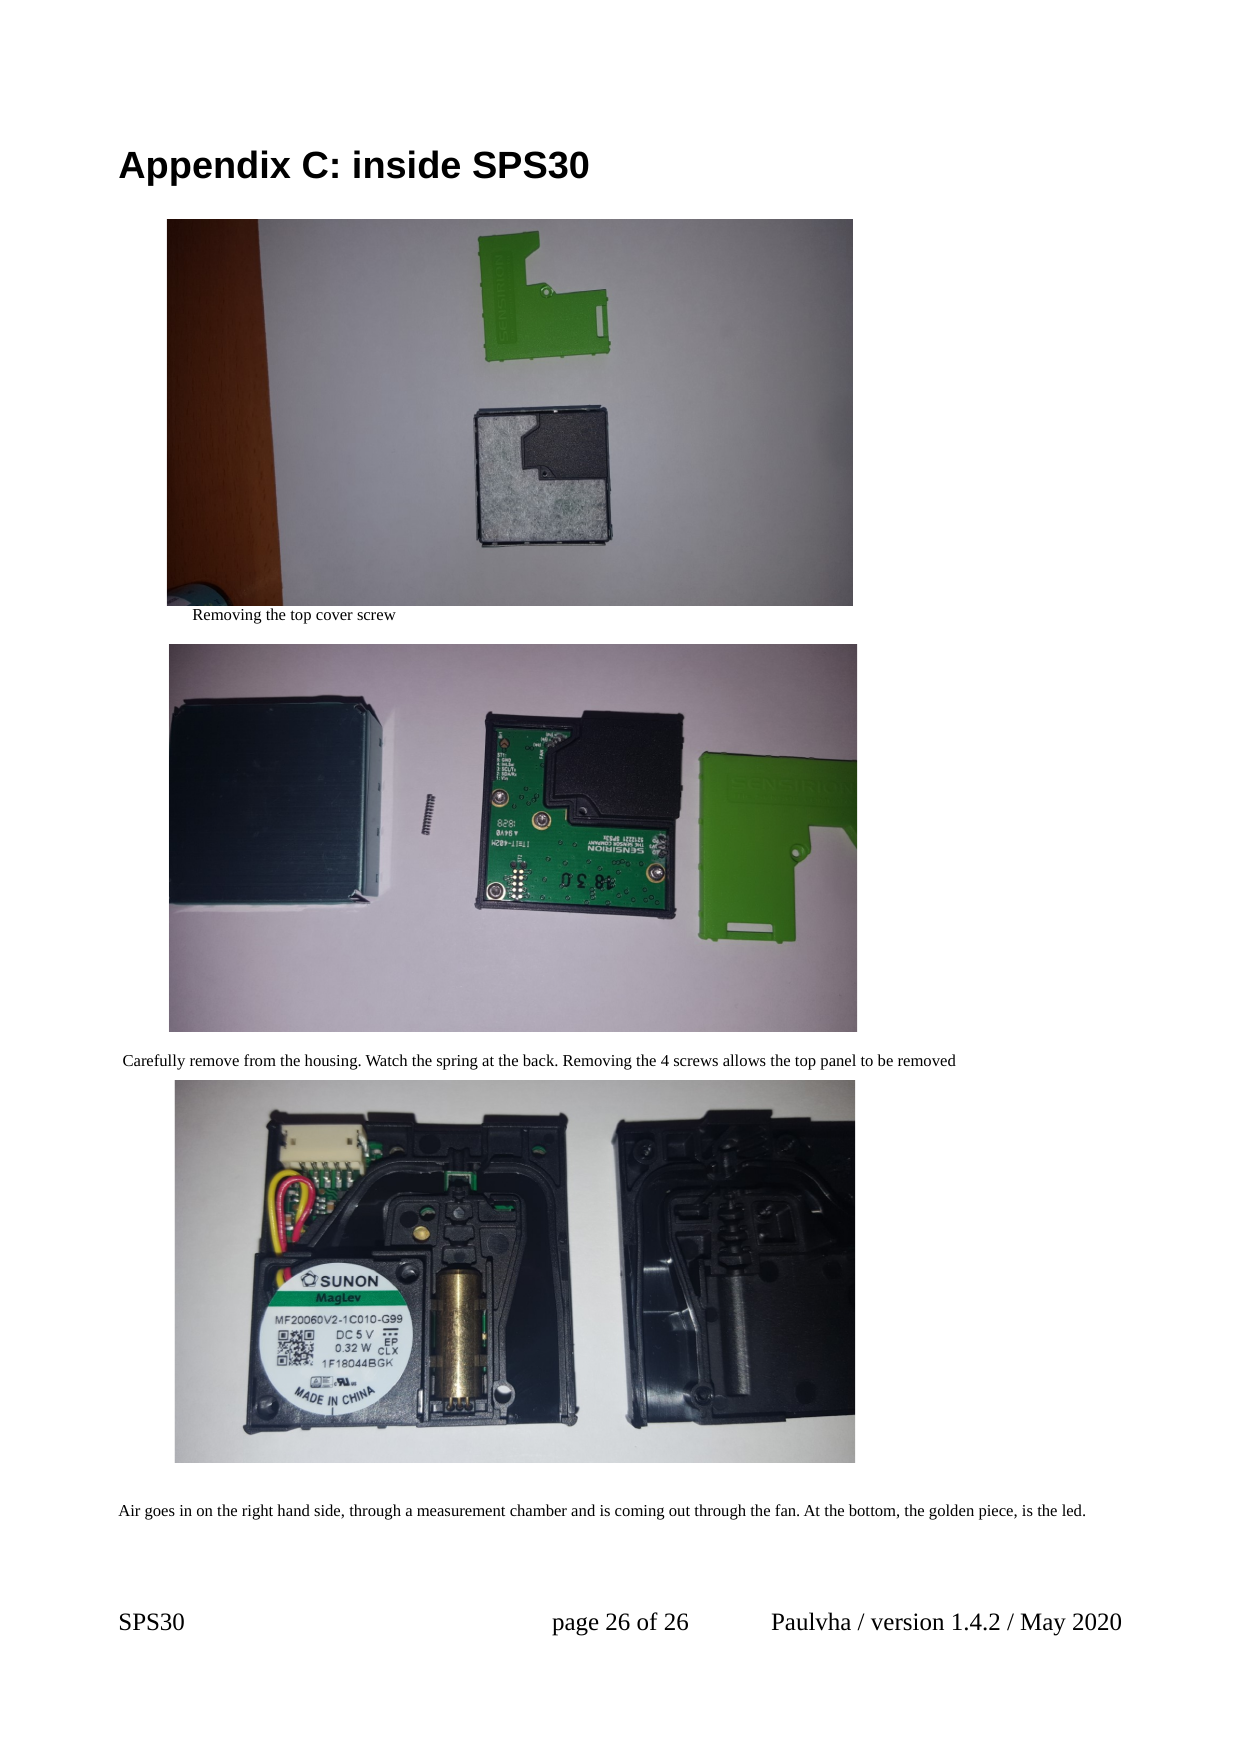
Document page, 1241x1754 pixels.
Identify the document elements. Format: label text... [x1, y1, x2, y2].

text Removing the top cover screw [118, 606, 1122, 624]
text Air goes in on the right hand side, through a measurement chamber and is coming out through the fan. At the bottom, the golden piece, is the led. [118, 1501, 1122, 1520]
picture [167, 219, 853, 606]
subtitle Appendix C: inside SPS30 [118, 143, 1122, 187]
picture [170, 644, 858, 1032]
picture [176, 1080, 855, 1463]
text Carefully remove from the housing. Watch the spring at the back. Removing the 4 screws allows the top panel to be removed [118, 1050, 1122, 1069]
